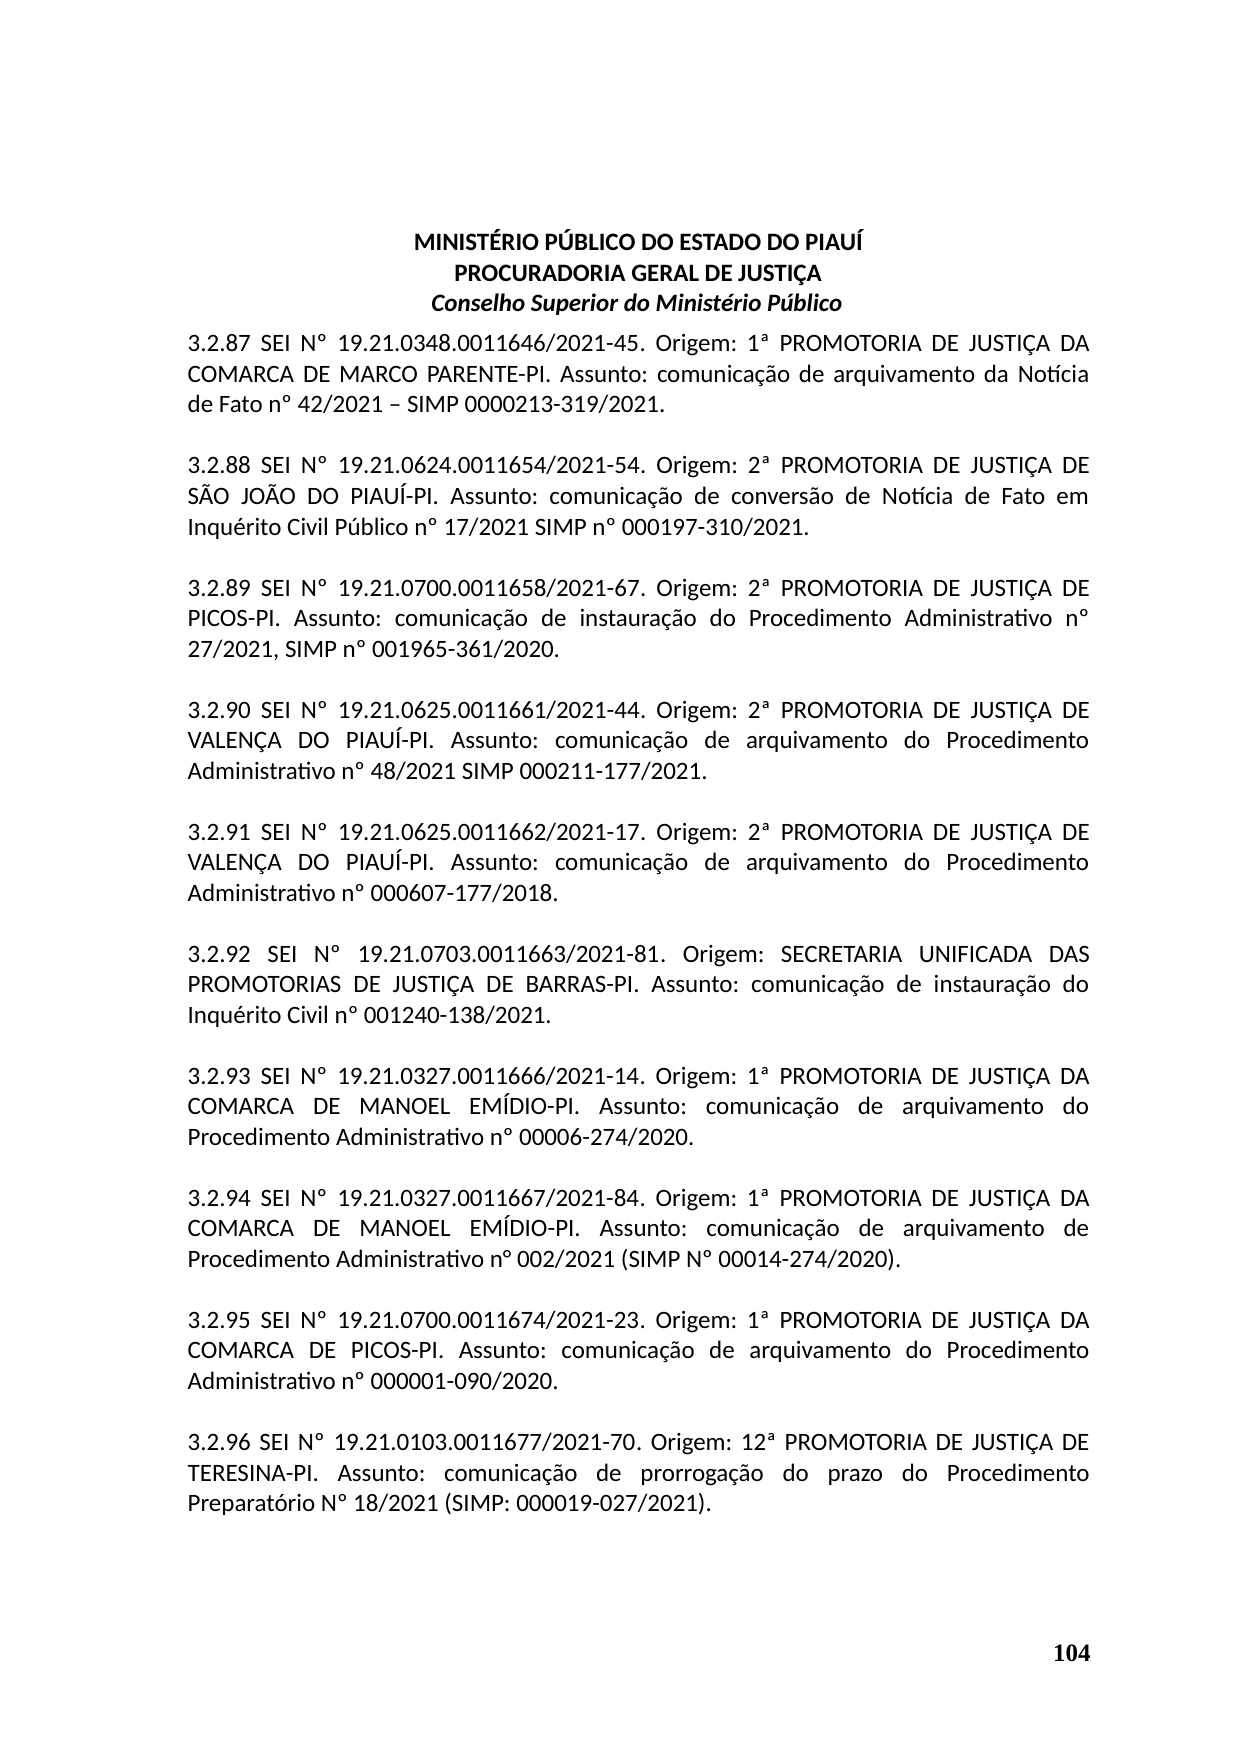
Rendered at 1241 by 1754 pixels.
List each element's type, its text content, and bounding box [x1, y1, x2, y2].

text 3.2.96 SEI Nº 19.21.0103.0011677/2021-70. Origem: 12ª PROMOTORIA DE JUSTIÇA DE TERESINA-PI. Assunto: comunicação de prorrogação do prazo do Procedimento Preparatório Nº 18/2021 (SIMP: 000019-027/2021). [187, 1426, 1090, 1518]
text 3.2.88 SEI Nº 19.21.0624.0011654/2021-54. Origem: 2ª PROMOTORIA DE JUSTIÇA DE SÃO JOÃO DO PIAUÍ-PI. Assunto: comunicação de conversão de Notícia de Fato em Inquérito Civil Público nº 17/2021 SIMP nº 000197-310/2021. [187, 449, 1090, 541]
text 3.2.90 SEI Nº 19.21.0625.0011661/2021-44. Origem: 2ª PROMOTORIA DE JUSTIÇA DE VALENÇA DO PIAUÍ-PI. Assunto: comunicação de arquivamento do Procedimento Administrativo nº 48/2021 SIMP 000211-177/2021. [187, 694, 1090, 785]
text 3.2.91 SEI Nº 19.21.0625.0011662/2021-17. Origem: 2ª PROMOTORIA DE JUSTIÇA DE VALENÇA DO PIAUÍ-PI. Assunto: comunicação de arquivamento do Procedimento Administrativo nº 000607-177/2018. [187, 816, 1090, 907]
text 3.2.89 SEI Nº 19.21.0700.0011658/2021-67. Origem: 2ª PROMOTORIA DE JUSTIÇA DE PICOS-PI. Assunto: comunicação de instauração do Procedimento Administrativo nº 27/2021, SIMP nº 001965-361/2020. [187, 572, 1090, 663]
text 3.2.94 SEI Nº 19.21.0327.0011667/2021-84. Origem: 1ª PROMOTORIA DE JUSTIÇA DA COMARCA DE MANOEL EMÍDIO-PI. Assunto: comunicação de arquivamento de Procedimento Administrativo n° 002/2021 (SIMP Nº 00014-274/2020). [187, 1182, 1090, 1274]
text 3.2.95 SEI Nº 19.21.0700.0011674/2021-23. Origem: 1ª PROMOTORIA DE JUSTIÇA DA COMARCA DE PICOS-PI. Assunto: comunicação de arquivamento do Procedimento Administrativo nº 000001-090/2020. [187, 1304, 1090, 1396]
text 3.2.93 SEI Nº 19.21.0327.0011666/2021-14. Origem: 1ª PROMOTORIA DE JUSTIÇA DA COMARCA DE MANOEL EMÍDIO-PI. Assunto: comunicação de arquivamento do Procedimento Administrativo nº 00006-274/2020. [187, 1060, 1090, 1152]
text 3.2.87 SEI Nº 19.21.0348.0011646/2021-45. Origem: 1ª PROMOTORIA DE JUSTIÇA DA COMARCA DE MARCO PARENTE-PI. Assunto: comunicação de arquivamento da Notícia de Fato nº 42/2021 – SIMP 0000213-319/2021. [187, 327, 1090, 419]
text 3.2.92 SEI Nº 19.21.0703.0011663/2021-81. Origem: SECRETARIA UNIFICADA DAS PROMOTORIAS DE JUSTIÇA DE BARRAS-PI. Assunto: comunicação de instauração do Inquérito Civil nº 001240-138/2021. [187, 938, 1090, 1029]
